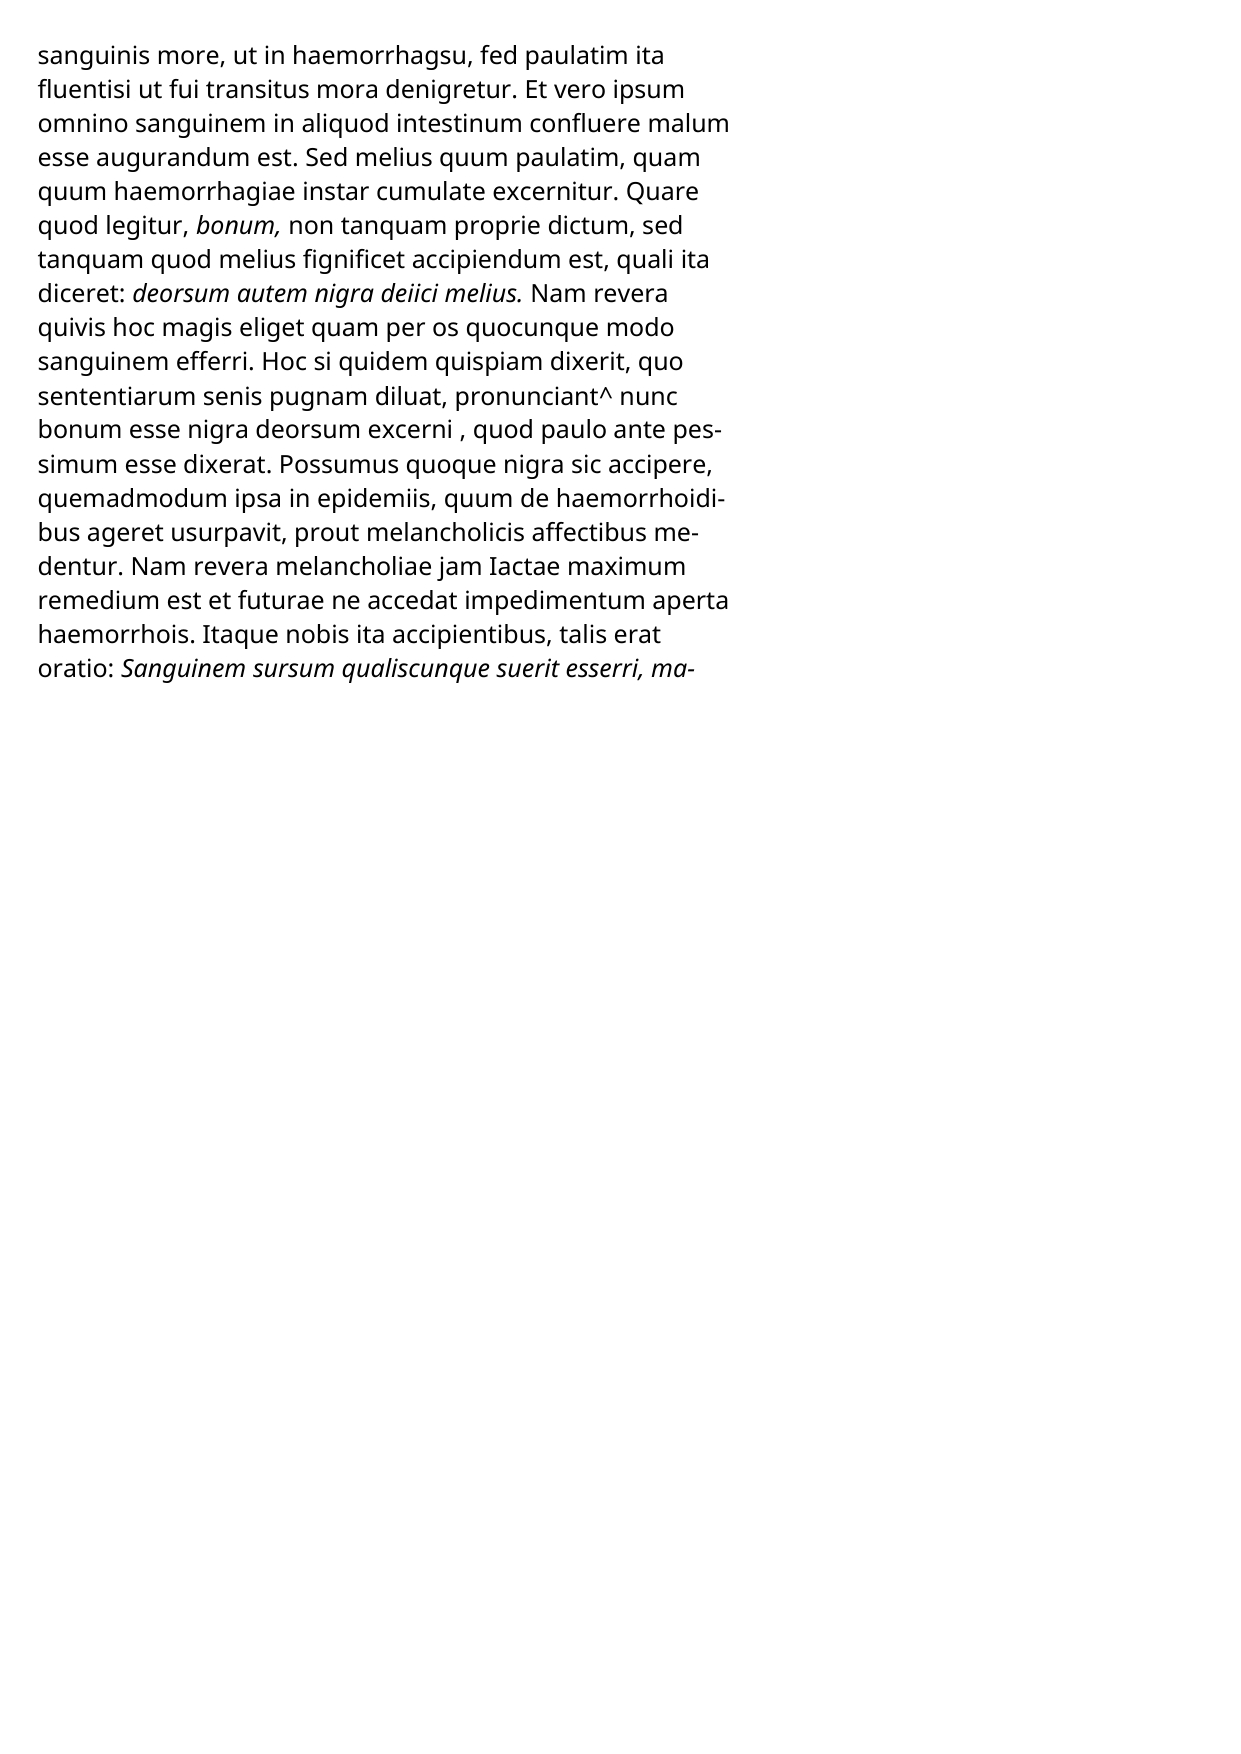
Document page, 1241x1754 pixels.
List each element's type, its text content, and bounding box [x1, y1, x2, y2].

text sanguinis more, ut in haemorrhagsu, fed paulatim ita fluentisi ut fui transitus mora denigretur. Et vero ipsum omnino sanguinem in aliquod intestinum confluere malum esse augurandum est. Sed melius quum paulatim, quam quum haemorrhagiae instar cumulate excernitur. Quare quod legitur, bonum, non tanquam proprie dictum, sed tanquam quod melius fignificet accipiendum est, quali ita diceret: deorsum autem nigra deiici melius. Nam revera quivis hoc magis eliget quam per os quocunque modo sanguinem efferri. Hoc si quidem quispiam dixerit, quo sententiarum senis pugnam diluat, pronunciant^ nunc bonum esse nigra deorsum excerni , quod paulo ante pes- simum esse dixerat. Possumus quoque nigra sic accipere, quemadmodum ipsa in epidemiis, quum de haemorrhoidi- bus ageret usurpavit, prout melancholicis affectibus me- dentur. Nam revera melancholiae jam Iactae maximum remedium est et futurae ne accedat impedimentum aperta haemorrhois. Itaque nobis ita accipientibus, talis erat oratio: Sanguinem sursum qualiscunque suerit esserri, ma- [37, 37, 1203, 685]
